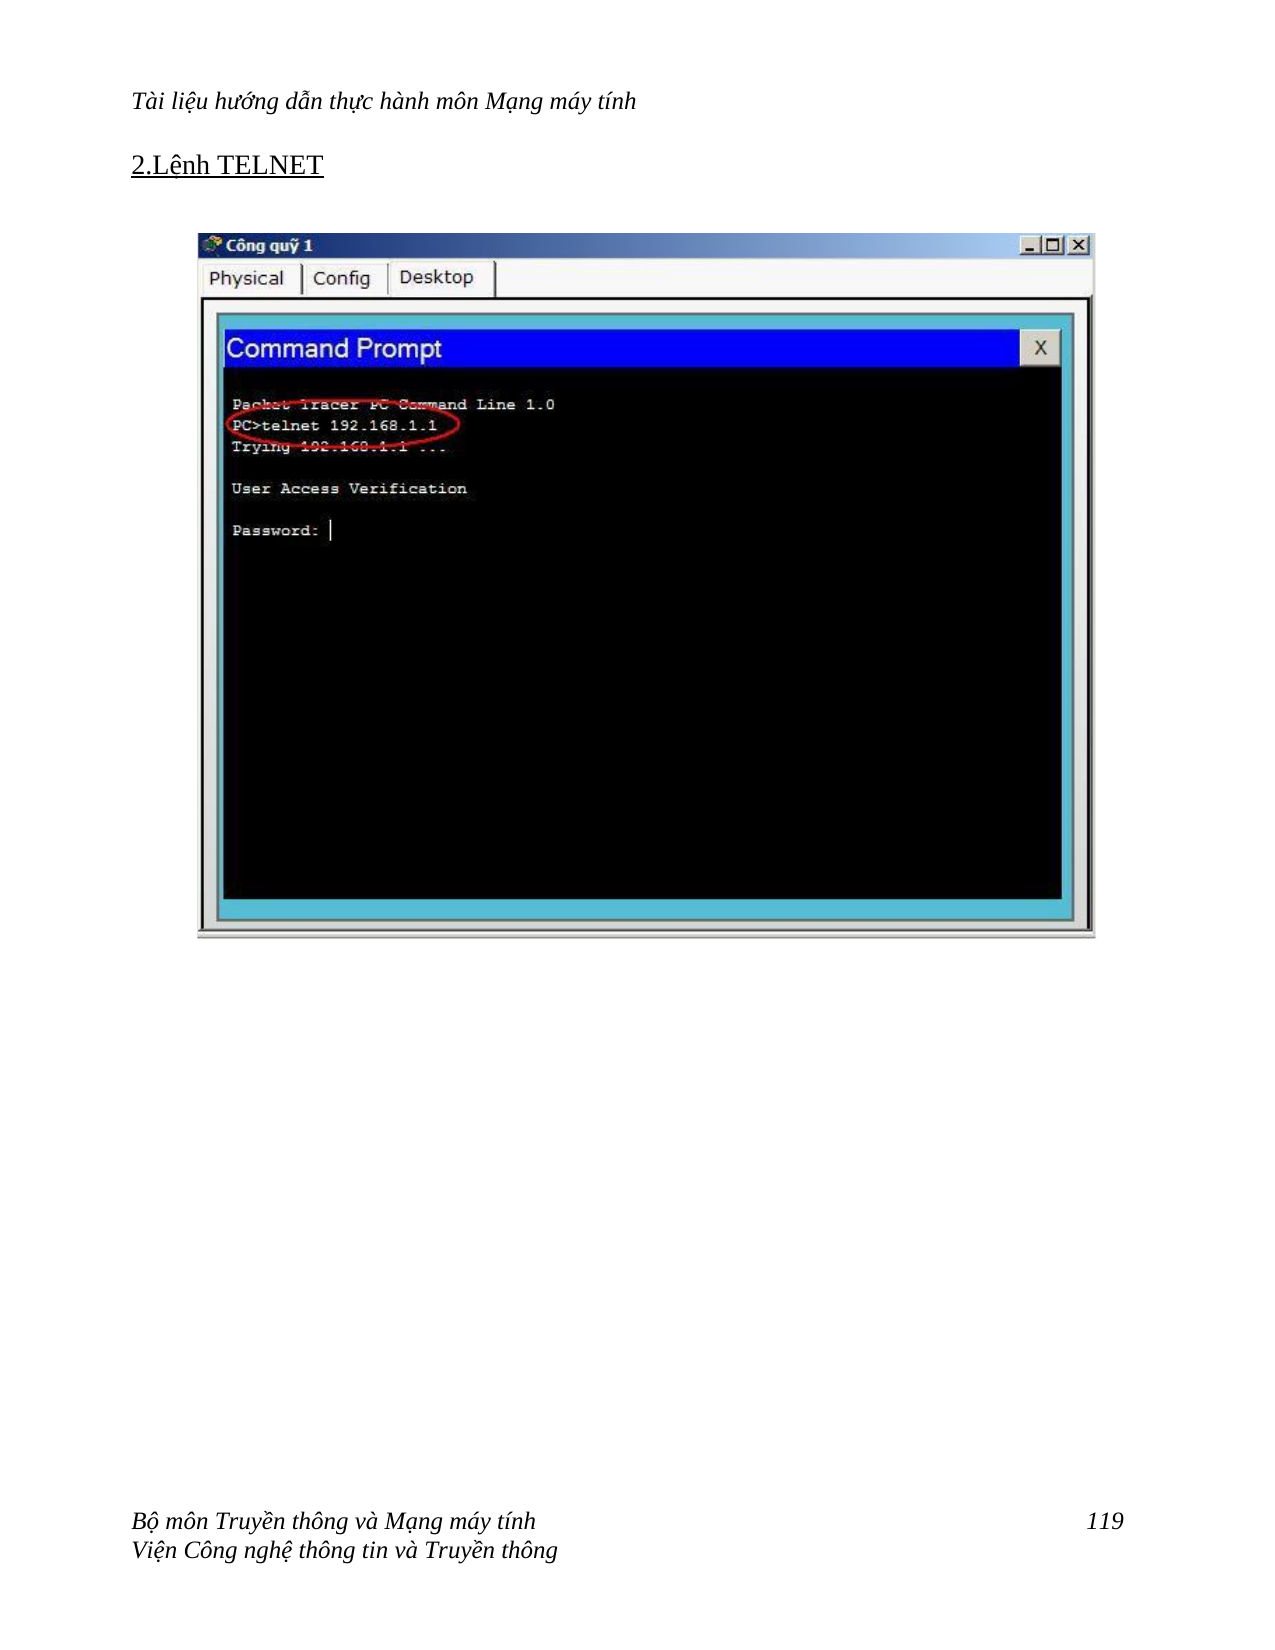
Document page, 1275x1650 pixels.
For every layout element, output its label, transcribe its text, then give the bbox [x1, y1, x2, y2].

text 2.Lệnh TELNET [131, 148, 1125, 180]
picture [197, 233, 1097, 940]
